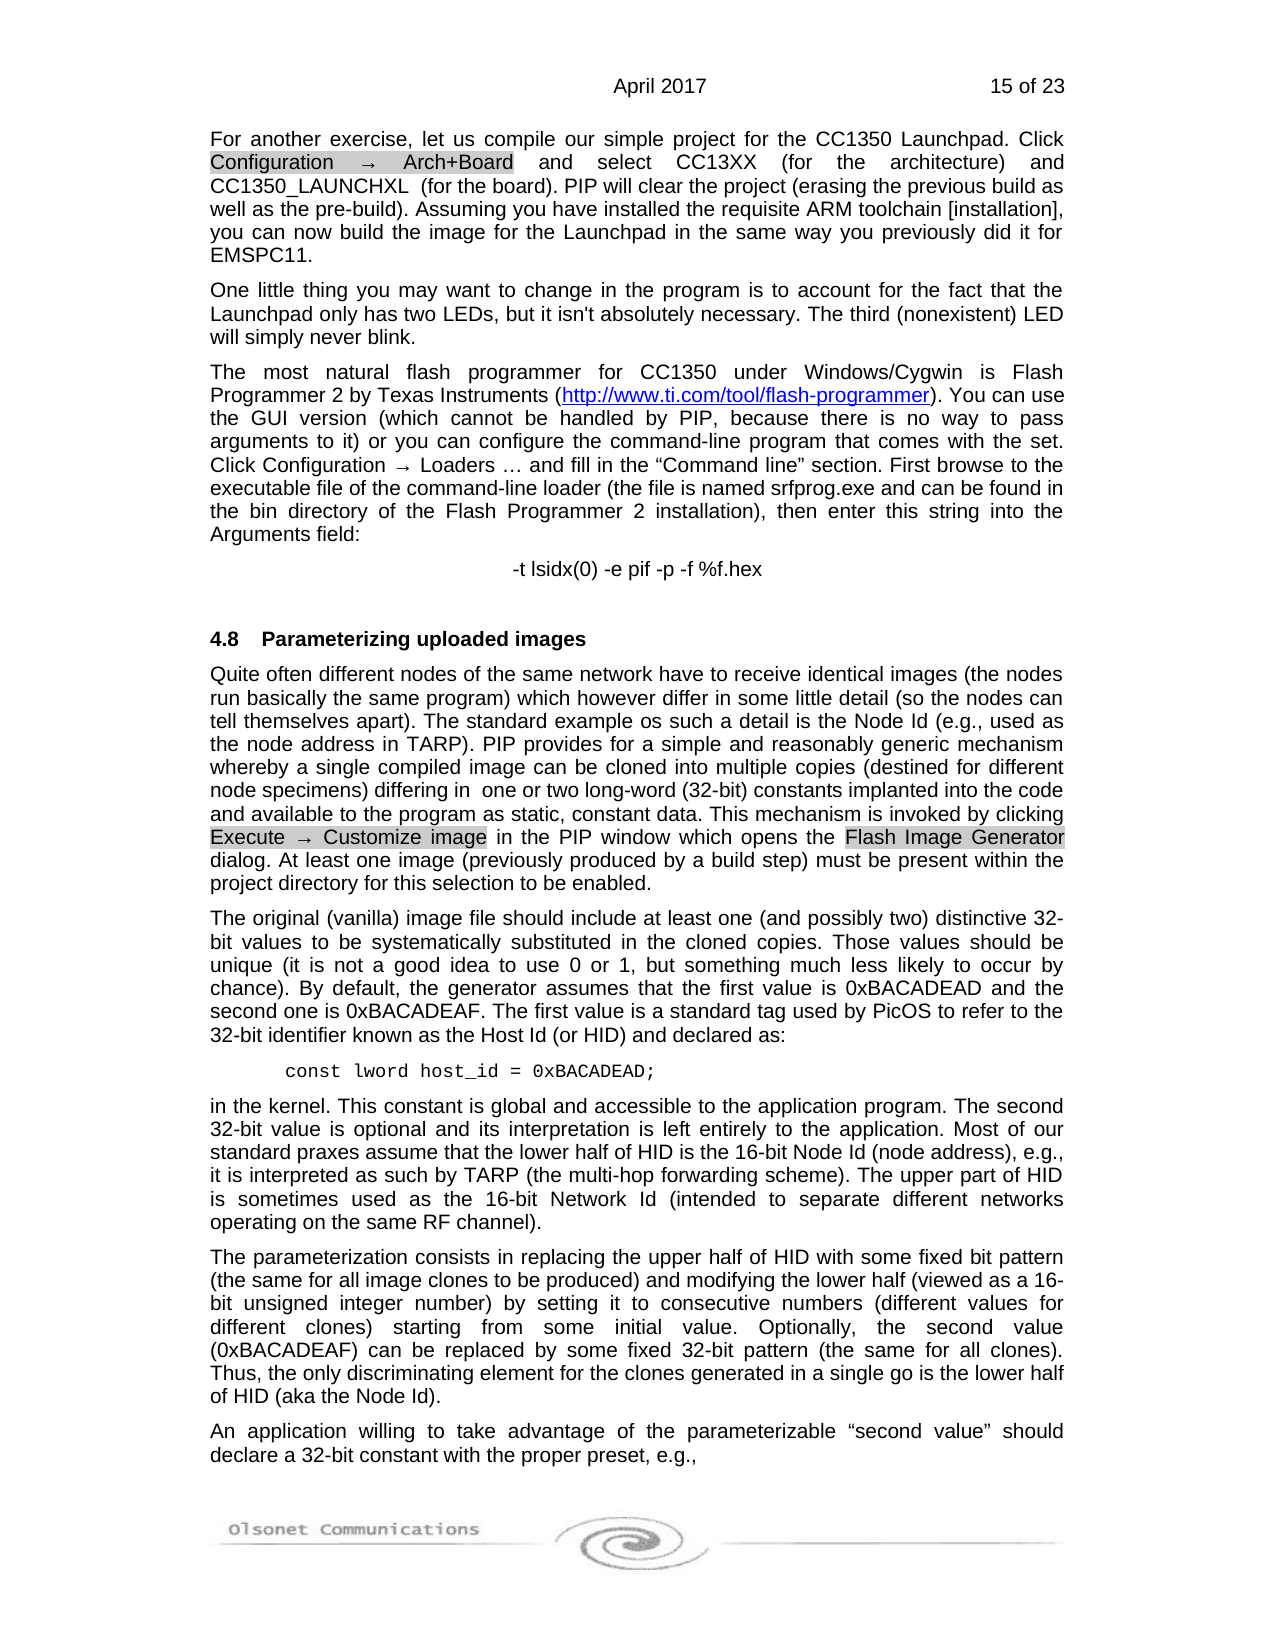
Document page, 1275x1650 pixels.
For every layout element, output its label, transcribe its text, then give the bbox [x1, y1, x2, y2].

text in the kernel. This constant is global and accessible to the application program. The second 32-bit value is optional and its interpretation is left entirely to the application. Most of our standard praxes assume that the lower half of HID is the 16-bit Node Id (node address), e.g., it is interpreted as such by TARP (the multi-hop forwarding scheme). The upper part of HID is sometimes used as the 16-bit Network Id (intended to separate different networks operating on the same RF channel). [210, 1094, 1065, 1234]
subtitle Parameterizing uploaded images [210, 628, 1065, 651]
picture [210, 1501, 1065, 1593]
text The most natural flash programmer for CC1350 under Windows/Cygwin is Flash Programmer 2 by Texas Instruments (http://www.ti.com/tool/flash-programmer). You can use the GUI version (which cannot be handled by PIP, because there is no way to pass arguments to it) or you can configure the command-line program that comes with the set. Click Configuration → Loaders … and fill in the “Command line” section. First browse to the executable file of the command-line loader (the file is named srfprog.exe and can be found in the bin directory of the Flash Programmer 2 installation), then enter this string into the Arguments field: [210, 360, 1065, 546]
text One little thing you may want to change in the program is to account for the fact that the Launchpad only has two LEDs, but it isn't absolutely necessary. The third (nonexistent) LED will simply never blink. [210, 279, 1065, 348]
text For another exercise, let us compile our simple project for the CC1350 Launchpad. Click Configuration → Arch+Board and select CC13XX (for the architecture) and CC1350_LAUNCHXL (for the board). PIP will clear the project (erasing the previous build as well as the pre-build). Assuming you have installed the requisite ARM toolchain [installation], you can now build the image for the Launchpad in the same way you previously did it for EMSPC11. [210, 128, 1065, 267]
text The parameterization consists in replacing the upper half of HID with some fixed bit pattern (the same for all image clones to be produced) and modifying the lower half (viewed as a 16-bit unsigned integer number) by setting it to consecutive numbers (different values for different clones) starting from some initial value. Optionally, the second value (0xBACADEAF) can be replaced by some fixed 32-bit pattern (the same for all clones). Thus, the only discriminating element for the clones generated in a single go is the lower half of HID (aka the Node Id). [210, 1246, 1065, 1408]
text const lword host_id = 0xBACADEAD; [210, 1058, 1065, 1083]
text The original (vanilla) image file should include at least one (and possibly two) distinctive 32-bit values to be systematically substituted in the cloned copies. Those values should be unique (it is not a good idea to use 0 or 1, but something much less likely to occur by chance). By default, the generator assumes that the first value is 0xBACADEAD and the second one is 0xBACADEAF. The first value is a standard tag used by PicOS to refer to the 32-bit identifier known as the Host Id (or HID) and declared as: [210, 907, 1065, 1046]
text Quite often different nodes of the same network have to receive identical images (the nodes run basically the same program) which however differ in some little detail (so the nodes can tell themselves apart). The standard example os such a detail is the Node Id (e.g., used as the node address in TARP). PIP provides for a simple and reasonably generic mechanism whereby a single compiled image can be cloned into multiple copies (destined for different node specimens) differing in one or two long-word (32-bit) constants implanted into the code and available to the program as static, constant data. This mechanism is invoked by clicking Execute → Customize image in the PIP window which opens the Flash Image Generator dialog. At least one image (previously produced by a build step) must be present within the project directory for this selection to be enabled. [210, 663, 1065, 895]
text -t lsidx(0) -e pif -p -f %f.hex [210, 558, 1065, 581]
text An application willing to take advantage of the parameterizable “second value” should declare a 32-bit constant with the proper preset, e.g., [210, 1420, 1065, 1466]
